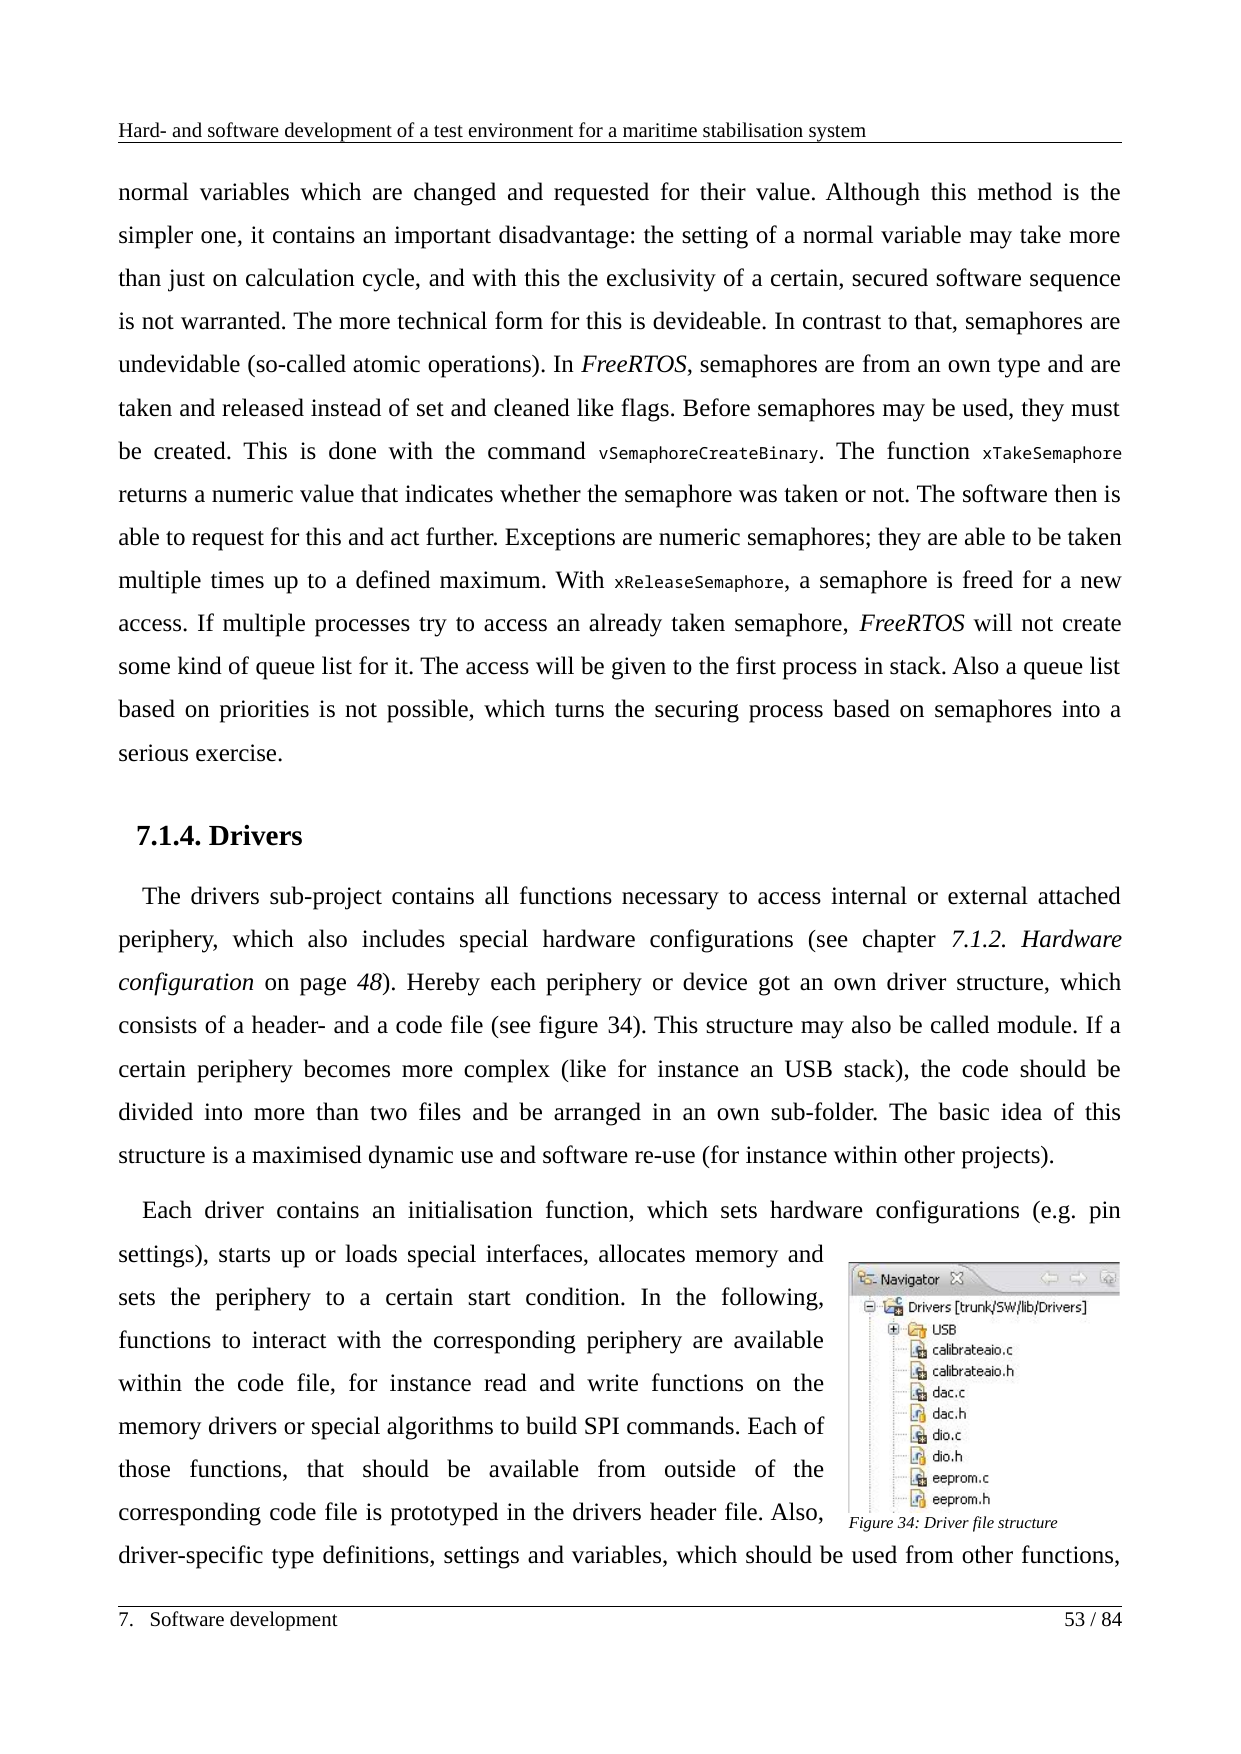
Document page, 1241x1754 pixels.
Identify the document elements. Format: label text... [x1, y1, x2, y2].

text Figure 34: Driver file structure [849, 1513, 1120, 1532]
picture [848, 1262, 1120, 1513]
text The drivers sub-project contains all functions necessary to access internal or external attached periphery, which also includes special hardware configurations (see chapter 7.1.2. Hardware configuration on page 46). Hereby each periphery or device got an own driver structure, which consists of a header- and a code file (see figure 34). This structure may also be called module. If a certain periphery becomes more complex (like for instance an USB stack), the code should be divided into more than two files and be arranged in an own sub-folder. The basic idea of this structure is a maximised dynamic use and software re-use (for instance within other projects). [118, 881, 1122, 1169]
subtitle Drivers [118, 818, 1122, 852]
text Each driver contains an initialisation function, which sets hardware configurations (e.g. pin settings), starts up or loads special interfaces, allocates memory and sets the periphery to a certain start condition. In the following, functions to interact with the corresponding periphery are available within the code file, for instance read and write functions on the memory drivers or special algorithms to build SPI commands. Each of those functions, that should be available from outside of the corresponding code file is prototyped in the drivers header file. Also, driver-specific type definitions, settings and variables, which should be used from other functions, [118, 1196, 1122, 1569]
text normal variables which are changed and requested for their value. Although this method is the simpler one, it contains an important disadvantage: the setting of a normal variable may take more than just on calculation cycle, and with this the exclusivity of a certain, secured software sequence is not warranted. The more technical form for this is devideable. In contrast to that, semaphores are undevidable (so-called atomic operations). In FreeRTOS, semaphores are from an own type and are taken and released instead of set and cleaned like flags. Before semaphores may be used, they must be created. This is done with the command vSemaphoreCreateBinary. The function xTakeSemaphore returns a numeric value that indicates whether the semaphore was taken or not. The software then is able to request for this and act further. Exceptions are numeric semaphores; they are able to be taken multiple times up to a defined maximum. With xReleaseSemaphore, a semaphore is freed for a new access. If multiple processes try to access an already taken semaphore, FreeRTOS will not create some kind of queue list for it. The access will be given to the first process in stack. Also a queue list based on priorities is not possible, which turns the securing process based on semaphores into a serious exercise. [118, 177, 1122, 766]
